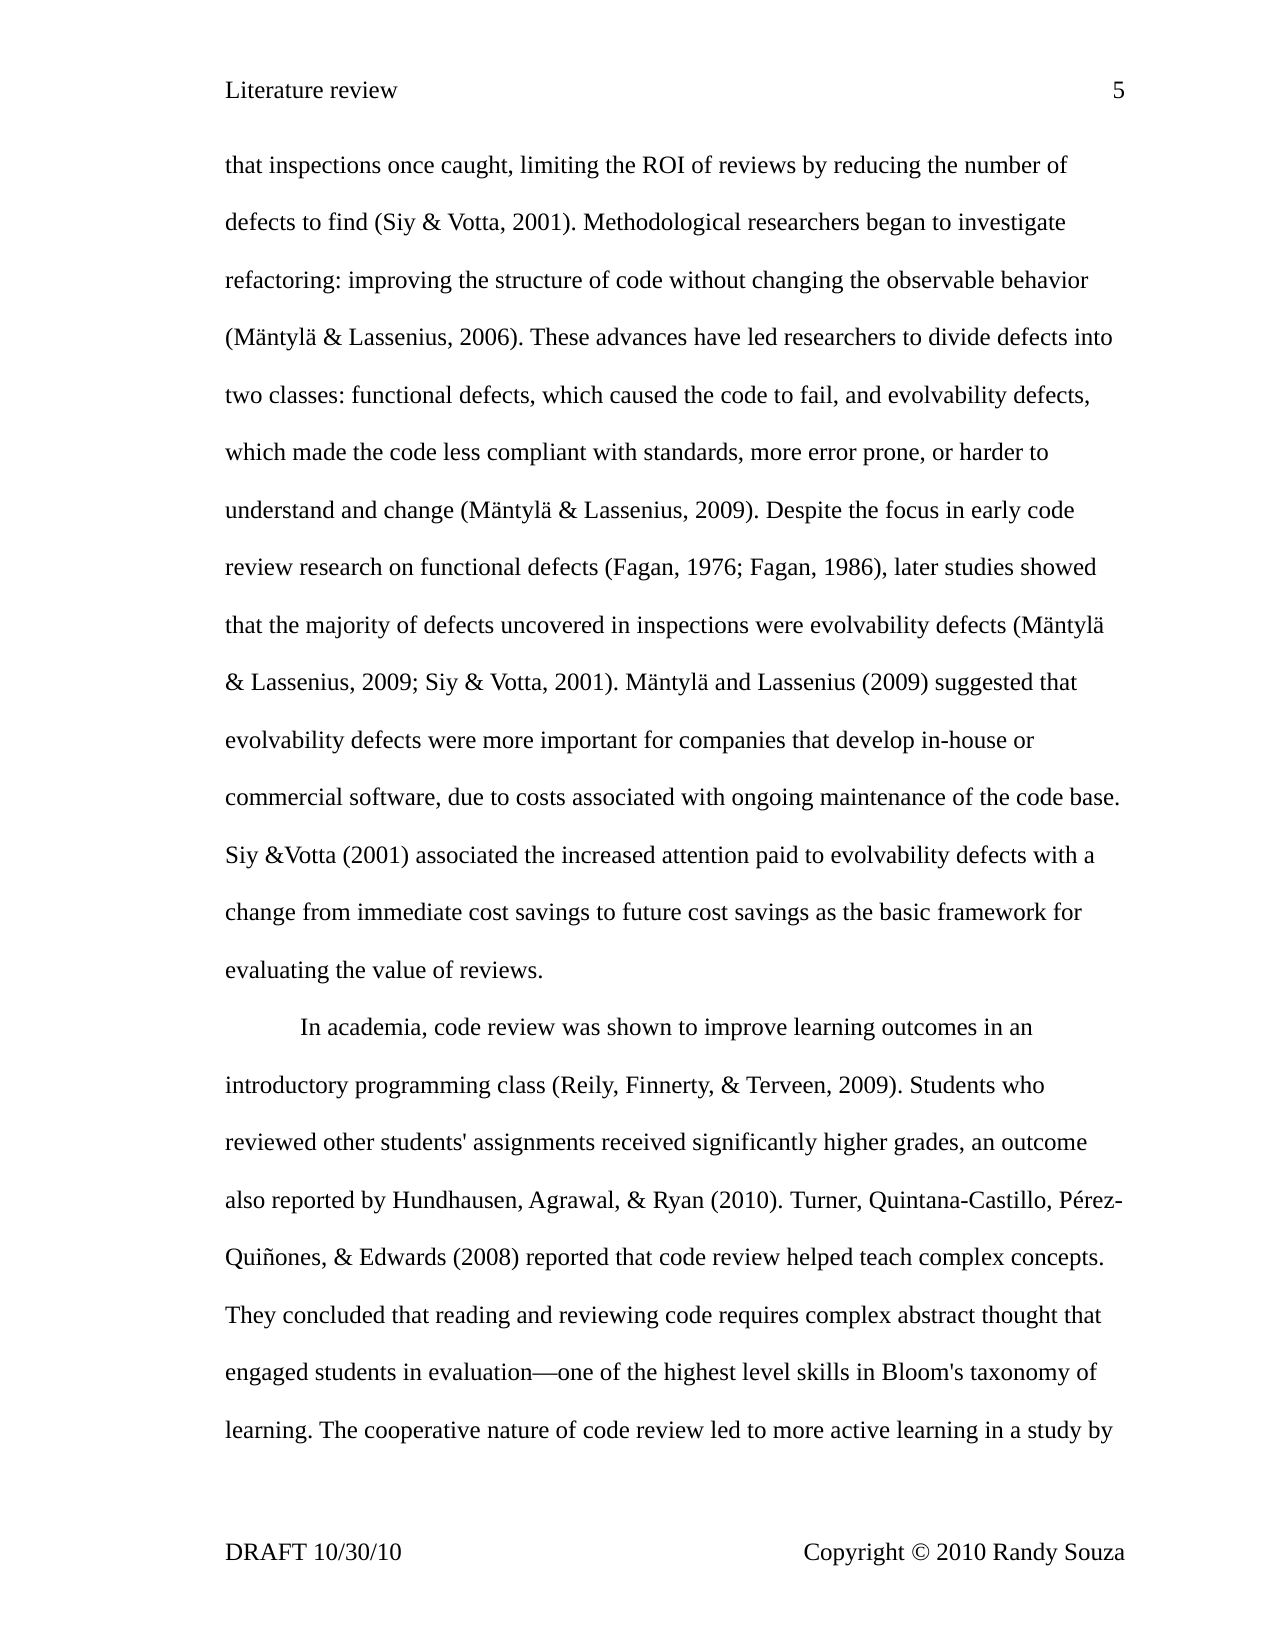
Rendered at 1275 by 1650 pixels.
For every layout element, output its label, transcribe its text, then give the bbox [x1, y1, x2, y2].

text In academia, code review was shown to improve learning outcomes in an introductory programming class (Reily, Finnerty, & Terveen, 2009). Students who reviewed other students' assignments received significantly higher grades, an outcome also reported by Hundhausen, Agrawal, & Ryan (2010). Turner, Quintana-Castillo, Pérez-Quiñones, & Edwards (2008) reported that code review helped teach complex concepts. They concluded that reading and reviewing code requires complex abstract thought that engaged students in evaluation—one of the highest level skills in Bloom's taxonomy of learning. The cooperative nature of code review led to more active learning in a study by [225, 1012, 1125, 1444]
text that inspections once caught, limiting the ROI of reviews by reducing the number of defects to find (Siy & Votta, 2001). Methodological researchers began to investigate refactoring: improving the structure of code without changing the observable behavior (Mäntylä & Lassenius, 2006). These advances have led researchers to divide defects into two classes: functional defects, which caused the code to fail, and evolvability defects, which made the code less compliant with standards, more error prone, or harder to understand and change (Mäntylä & Lassenius, 2009). Despite the focus in early code review research on functional defects (Fagan, 1976; Fagan, 1986), later studies showed that the majority of defects uncovered in inspections were evolvability defects (Mäntylä & Lassenius, 2009; Siy & Votta, 2001). Mäntylä and Lassenius (2009) suggested that evolvability defects were more important for companies that develop in-house or commercial software, due to costs associated with ongoing maintenance of the code base. Siy &Votta (2001) associated the increased attention paid to evolvability defects with a change from immediate cost savings to future cost savings as the basic framework for evaluating the value of reviews. [225, 150, 1125, 984]
